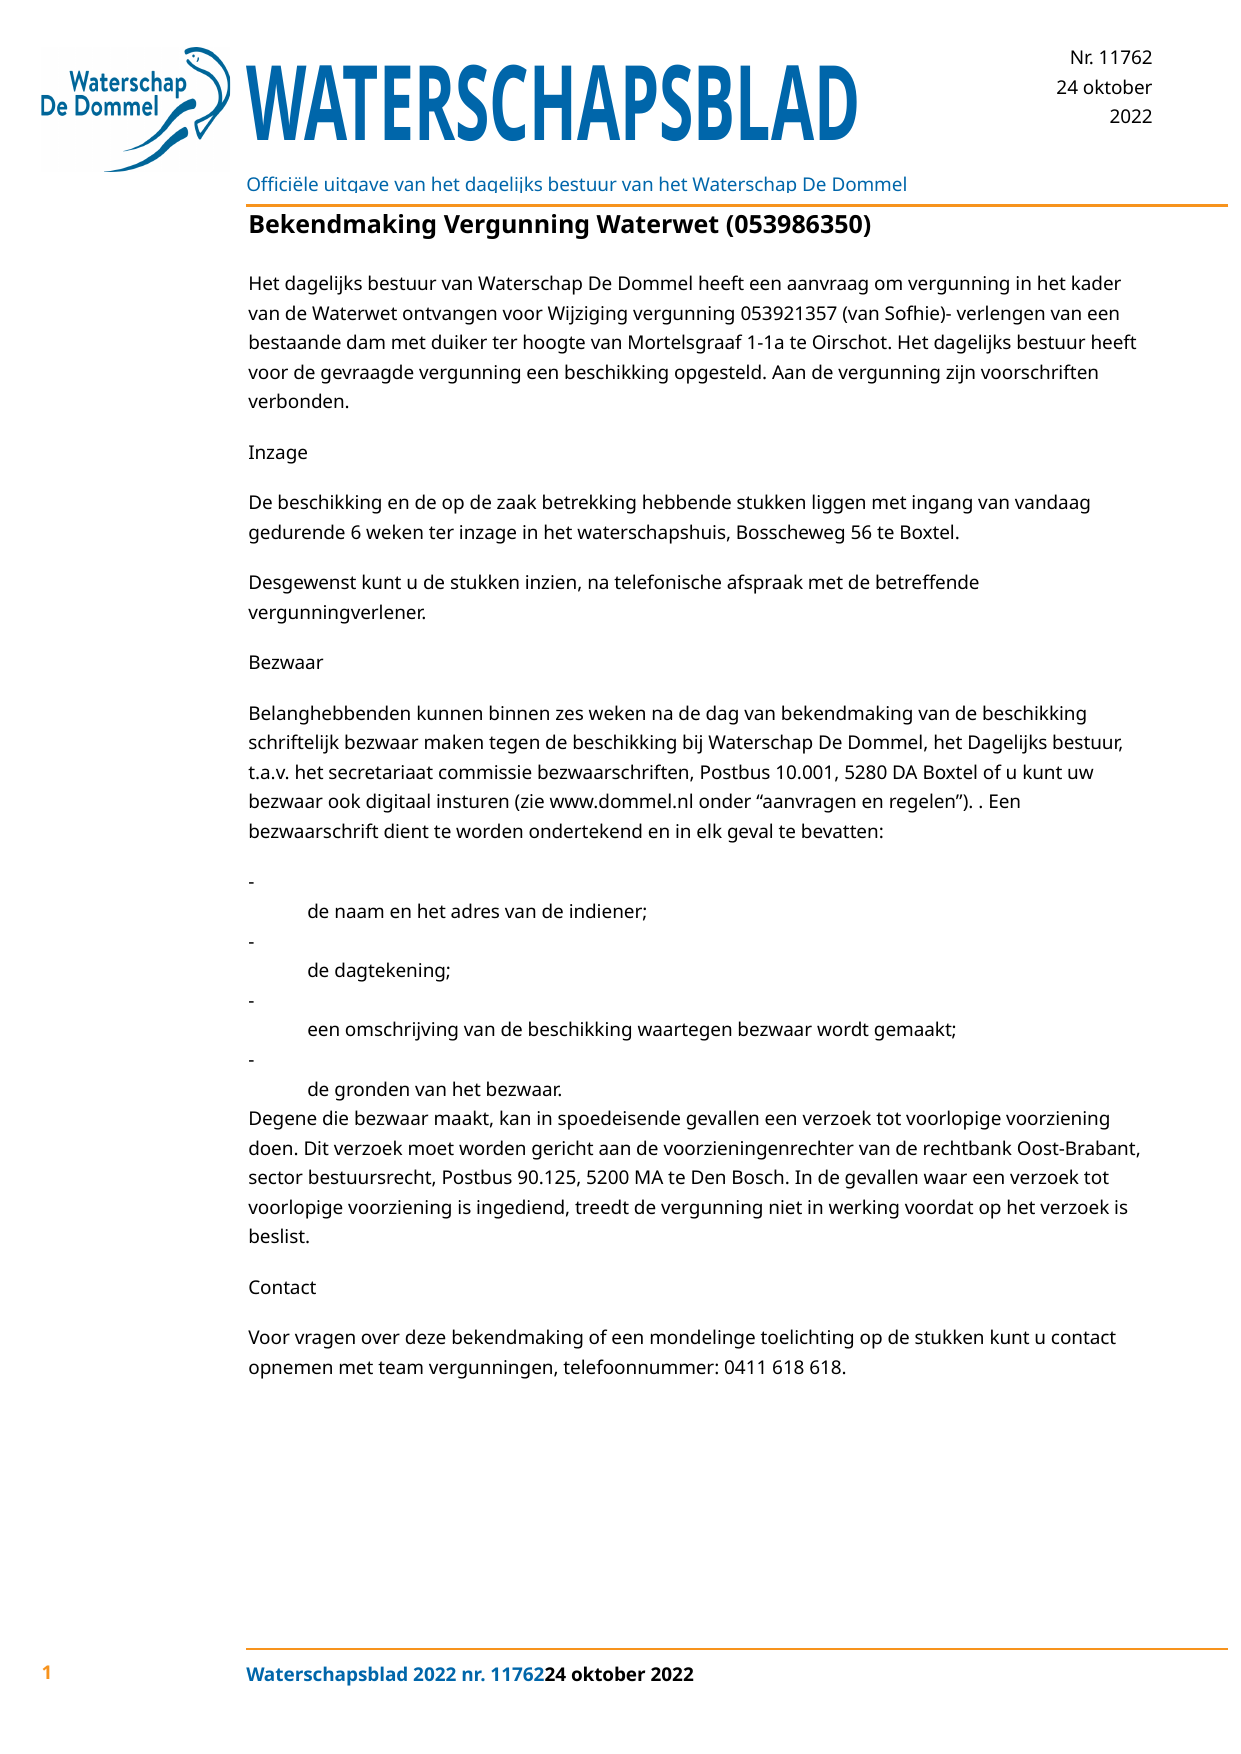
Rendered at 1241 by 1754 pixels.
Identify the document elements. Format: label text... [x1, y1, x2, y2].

text Belanghebbenden kunnen binnen zes weken na de dag van bekendmaking van de beschikking schriftelijk bezwaar maken tegen de beschikking bij Waterschap De Dommel, het Dagelijks bestuur, t.a.v. het secretariaat commissie bezwaarschriften, Postbus 10.001, 5280 DA Boxtel of u kunt uw bezwaar ook digitaal insturen (zie www.dommel.nl onder “aanvragen en regelen”). . Een bezwaarschrift dient te worden ondertekend en in elk geval te bevatten: [248, 700, 1152, 844]
picture [198, 118, 210, 131]
text Het dagelijks bestuur van Waterschap De Dommel heeft een aanvraag om vergunning in het kader van de Waterwet ontvangen voor Wijziging vergunning 053921357 (van Sofhie)- verlengen van een bestaande dam met duiker ter hoogte van Mortelsgraaf 1-1a te Oirschot. Het dagelijks bestuur heeft voor de gevraagde vergunning een beschikking opgesteld. Aan de vergunning zijn voorschriften verbonden. [248, 270, 1152, 414]
picture [41, 47, 231, 172]
list een omschrijving van de beschikking waartegen bezwaar wordt gemaakt; [248, 1017, 1152, 1042]
text Inzage [248, 439, 1152, 465]
picture [204, 47, 231, 76]
text Voor vragen over deze bekendmaking of een mondelinge toelichting op de stukken kunt u contact opnemen met team vergunningen, telefoonnummer: 0411 618 618. [248, 1324, 1152, 1380]
text Bekendmaking Vergunning Waterwet (053986350) [248, 207, 1152, 241]
list de dagtekening; [248, 957, 1152, 983]
list de gronden van het bezwaar. [248, 1076, 1152, 1101]
picture [45, 99, 51, 111]
text De beschikking en de op de zaak betrekking hebbende stukken liggen met ingang van vandaag gedurende 6 weken ter inzage in het waterschapshuis, Bosscheweg 56 te Boxtel. [248, 489, 1152, 545]
list de naam en het adres van de indiener; [248, 898, 1152, 924]
text Desgewenst kunt u de stukken inzien, na telefonische afspraak met de betreffende vergunningverlener. [248, 569, 1152, 625]
text Bezwaar [248, 649, 1152, 675]
text Degene die bezwaar maakt, kan in spoedeisende gevallen een verzoek tot voorlopige voorziening doen. Dit verzoek moet worden gericht aan de voorzieningenrechter van de rechtbank Oost-Brabant, sector bestuursrecht, Postbus 90.125, 5200 MA te Den Bosch. In de gevallen waar een verzoek tot voorlopige voorziening is ingediend, treedt de vergunning niet in werking voordat op het verzoek is beslist. [248, 1105, 1152, 1249]
text Contact [248, 1274, 1152, 1300]
